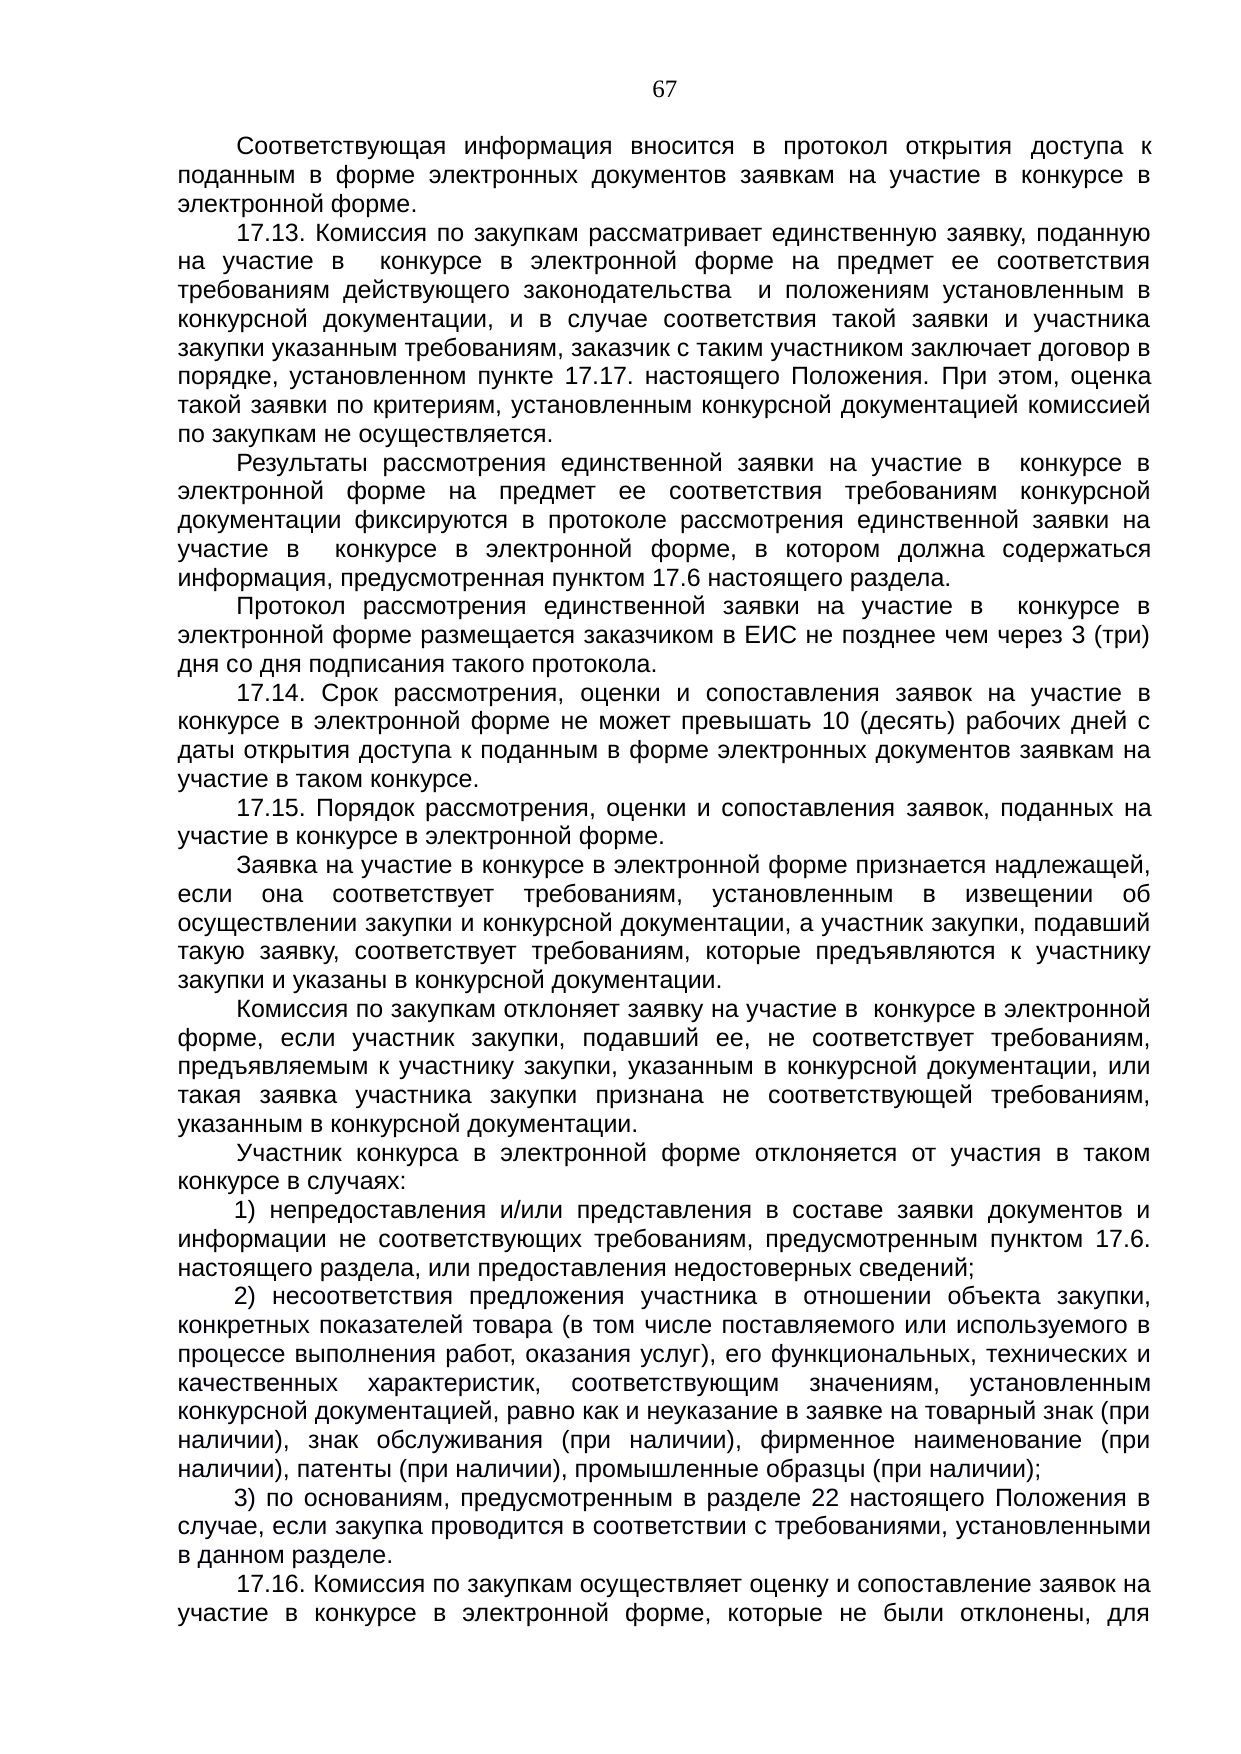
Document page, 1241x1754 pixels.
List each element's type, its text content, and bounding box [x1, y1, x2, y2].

text Участник конкурса в электронной форме отклоняется от участия в таком конкурсе в случаях: [177, 1137, 1152, 1195]
text Результаты рассмотрения единственной заявки на участие в конкурсе в электронной форме на предмет ее соответствия требованиям конкурсной документации фиксируются в протоколе рассмотрения единственной заявки на участие в конкурсе в электронной форме, в котором должна содержаться информация, предусмотренная пунктом 17.6 настоящего раздела. [177, 447, 1152, 591]
text Соответствующая информация вносится в протокол открытия доступа к поданным в форме электронных документов заявкам на участие в конкурсе в электронной форме. [177, 131, 1152, 217]
text 17.13. Комиссия по закупкам рассматривает единственную заявку, поданную на участие в конкурсе в электронной форме на предмет ее соответствия требованиям действующего законодательства и положениям установленным в конкурсной документации, и в случае соответствия такой заявки и участника закупки указанным требованиям, заказчик с таким участником заключает договор в порядке, установленном пункте 17.17. настоящего Положения. При этом, оценка такой заявки по критериям, установленным конкурсной документацией комиссией по закупкам не осуществляется. [177, 217, 1152, 447]
text 3) по основаниям, предусмотренным в разделе 22 настоящего Положения в случае, если закупка проводится в соответствии с требованиями, установленными в данном разделе. [177, 1482, 1152, 1569]
text 17.14. Срок рассмотрения, оценки и сопоставления заявок на участие в конкурсе в электронной форме не может превышать 10 (десять) рабочих дней с даты открытия доступа к поданным в форме электронных документов заявкам на участие в таком конкурсе. [177, 677, 1152, 792]
text Протокол рассмотрения единственной заявки на участие в конкурсе в электронной форме размещается заказчиком в ЕИС не позднее чем через 3 (три) дня со дня подписания такого протокола. [177, 591, 1152, 677]
text Заявка на участие в конкурсе в электронной форме признается надлежащей, если она соответствует требованиям, установленным в извещении об осуществлении закупки и конкурсной документации, а участник закупки, подавший такую заявку, соответствует требованиям, которые предъявляются к участнику закупки и указаны в конкурсной документации. [177, 850, 1152, 994]
text 1) непредоставления и/или представления в составе заявки документов и информации не соответствующих требованиям, предусмотренным пунктом 17.6. настоящего раздела, или предоставления недостоверных сведений; [177, 1195, 1152, 1281]
text Комиссия по закупкам отклоняет заявку на участие в конкурсе в электронной форме, если участник закупки, подавший ее, не соответствует требованиям, предъявляемым к участнику закупки, указанным в конкурсной документации, или такая заявка участника закупки признана не соответствующей требованиям, указанным в конкурсной документации. [177, 994, 1152, 1137]
text 2) несоответствия предложения участника в отношении объекта закупки, конкретных показателей товара (в том числе поставляемого или используемого в процессе выполнения работ, оказания услуг), его функциональных, технических и качественных характеристик, соответствующим значениям, установленным конкурсной документацией, равно как и неуказание в заявке на товарный знак (при наличии), знак обслуживания (при наличии), фирменное наименование (при наличии), патенты (при наличии), промышленные образцы (при наличии); [177, 1281, 1152, 1482]
text 17.16. Комиссия по закупкам осуществляет оценку и сопоставление заявок на участие в конкурсе в электронной форме, которые не были отклонены, для [177, 1569, 1152, 1626]
text 17.15. Порядок рассмотрения, оценки и сопоставления заявок, поданных на участие в конкурсе в электронной форме. [177, 792, 1152, 850]
